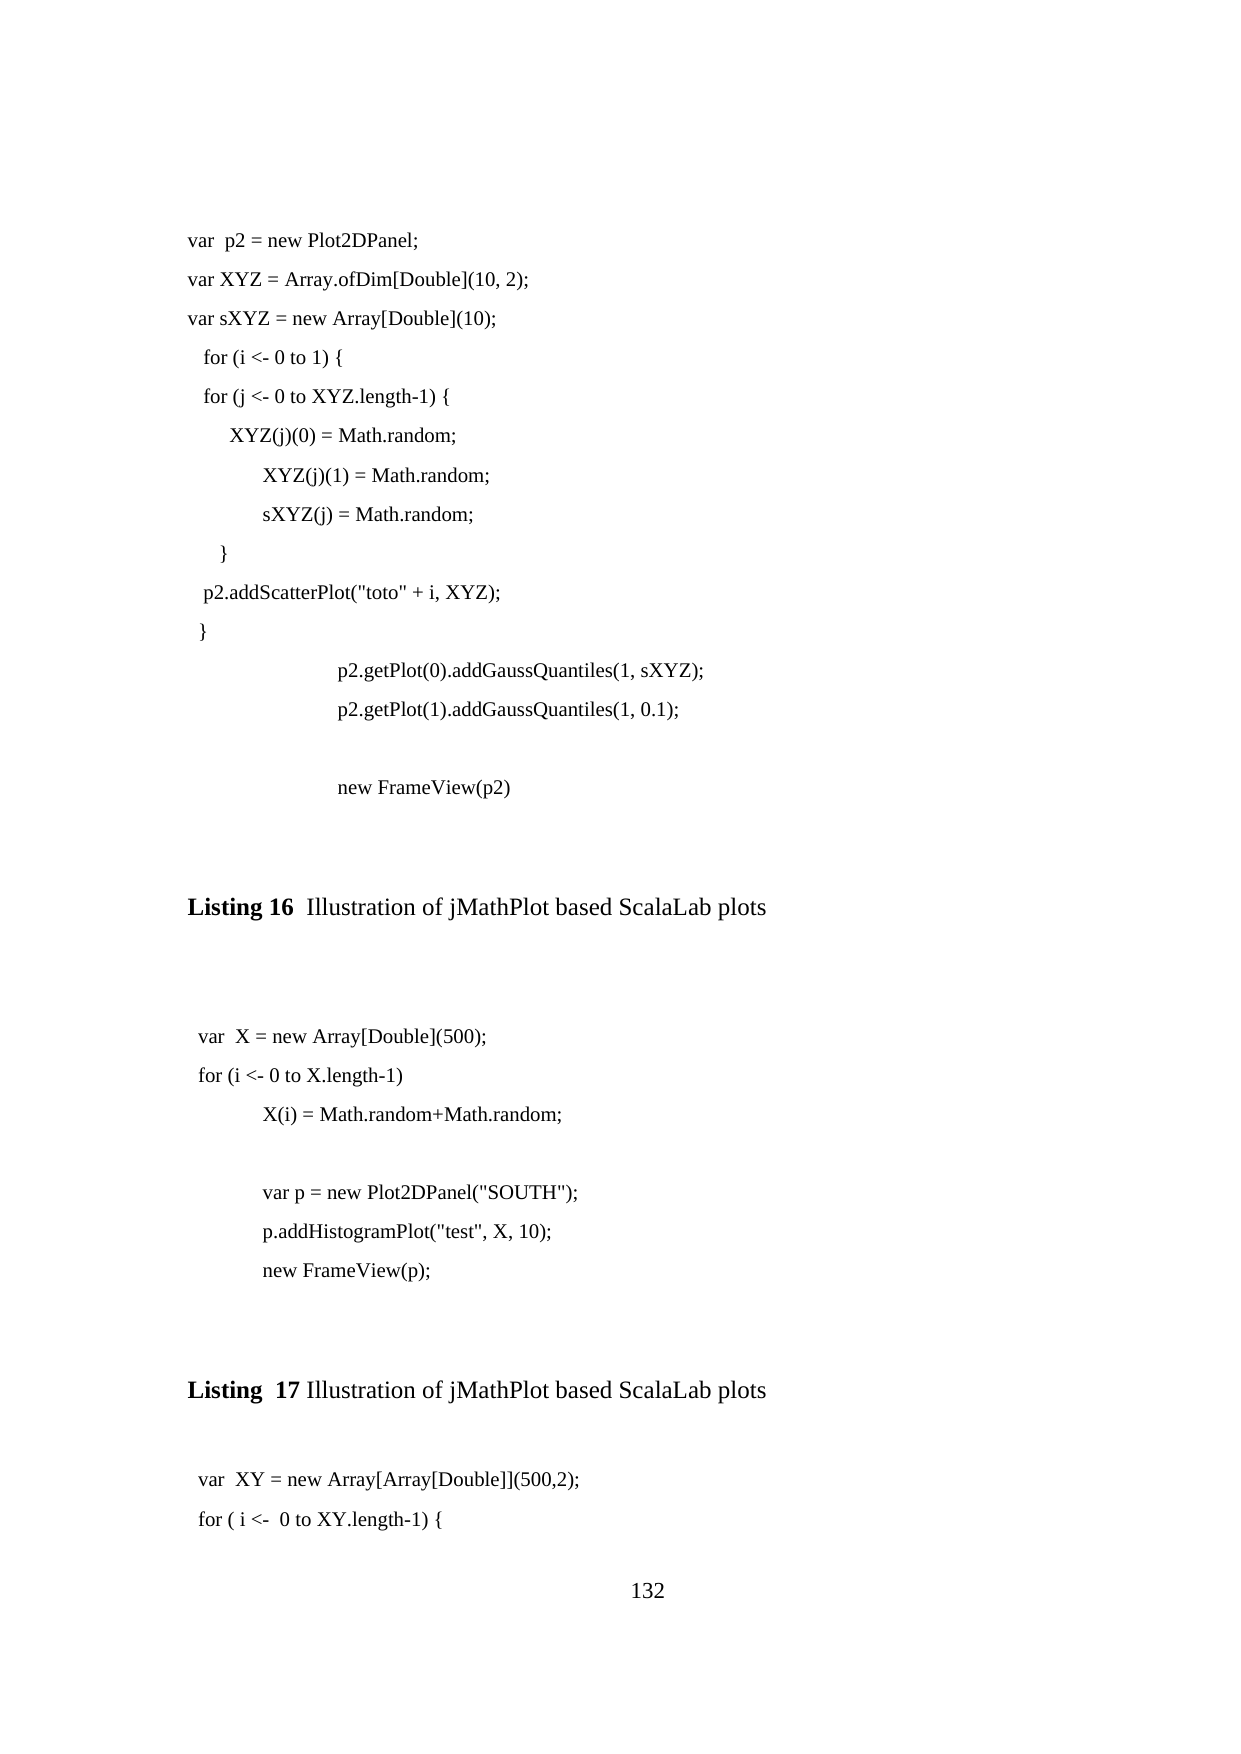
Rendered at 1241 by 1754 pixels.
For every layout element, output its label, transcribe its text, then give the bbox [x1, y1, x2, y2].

text var X = new Array[Double](500); [187, 1023, 1108, 1048]
text Listing 16 Illustration of jMathPlot based ScalaLab plots [187, 892, 1108, 921]
text } [187, 619, 1108, 643]
text for (i <- 0 to 1) { [187, 345, 1108, 369]
text for (j <- 0 to XYZ.length-1) { [187, 384, 1108, 408]
text Listing 17 Illustration of jMathPlot based ScalaLab plots [187, 1375, 1108, 1404]
text var XY = new Array[Array[Double]](500,2); [187, 1467, 1108, 1491]
text var XYZ = Array.ofDim[Double](10, 2); [187, 267, 1108, 291]
text var p = new Plot2DPanel("SOUTH"); [187, 1180, 1108, 1204]
text p2.getPlot(1).addGaussQuantiles(1, 0.1); [187, 697, 1108, 721]
text for ( i <- 0 to XY.length-1) { [187, 1506, 1108, 1531]
text var p2 = new Plot2DPanel; [187, 228, 1108, 252]
text new FrameView(p); [187, 1258, 1108, 1282]
text p2.addScatterPlot("toto" + i, XYZ); [187, 580, 1108, 604]
text p2.getPlot(0).addGaussQuantiles(1, sXYZ); [187, 658, 1108, 682]
text } [187, 541, 1108, 565]
text p.addHistogramPlot("test", X, 10); [187, 1219, 1108, 1243]
text X(i) = Math.random+Math.random; [187, 1102, 1108, 1126]
text for (i <- 0 to X.length-1) [187, 1063, 1108, 1087]
text XYZ(j)(0) = Math.random; [187, 423, 1108, 447]
text sXYZ(j) = Math.random; [187, 502, 1108, 526]
text XYZ(j)(1) = Math.random; [187, 462, 1108, 487]
text new FrameView(p2) [187, 775, 1108, 799]
text var sXYZ = new Array[Double](10); [187, 306, 1108, 330]
